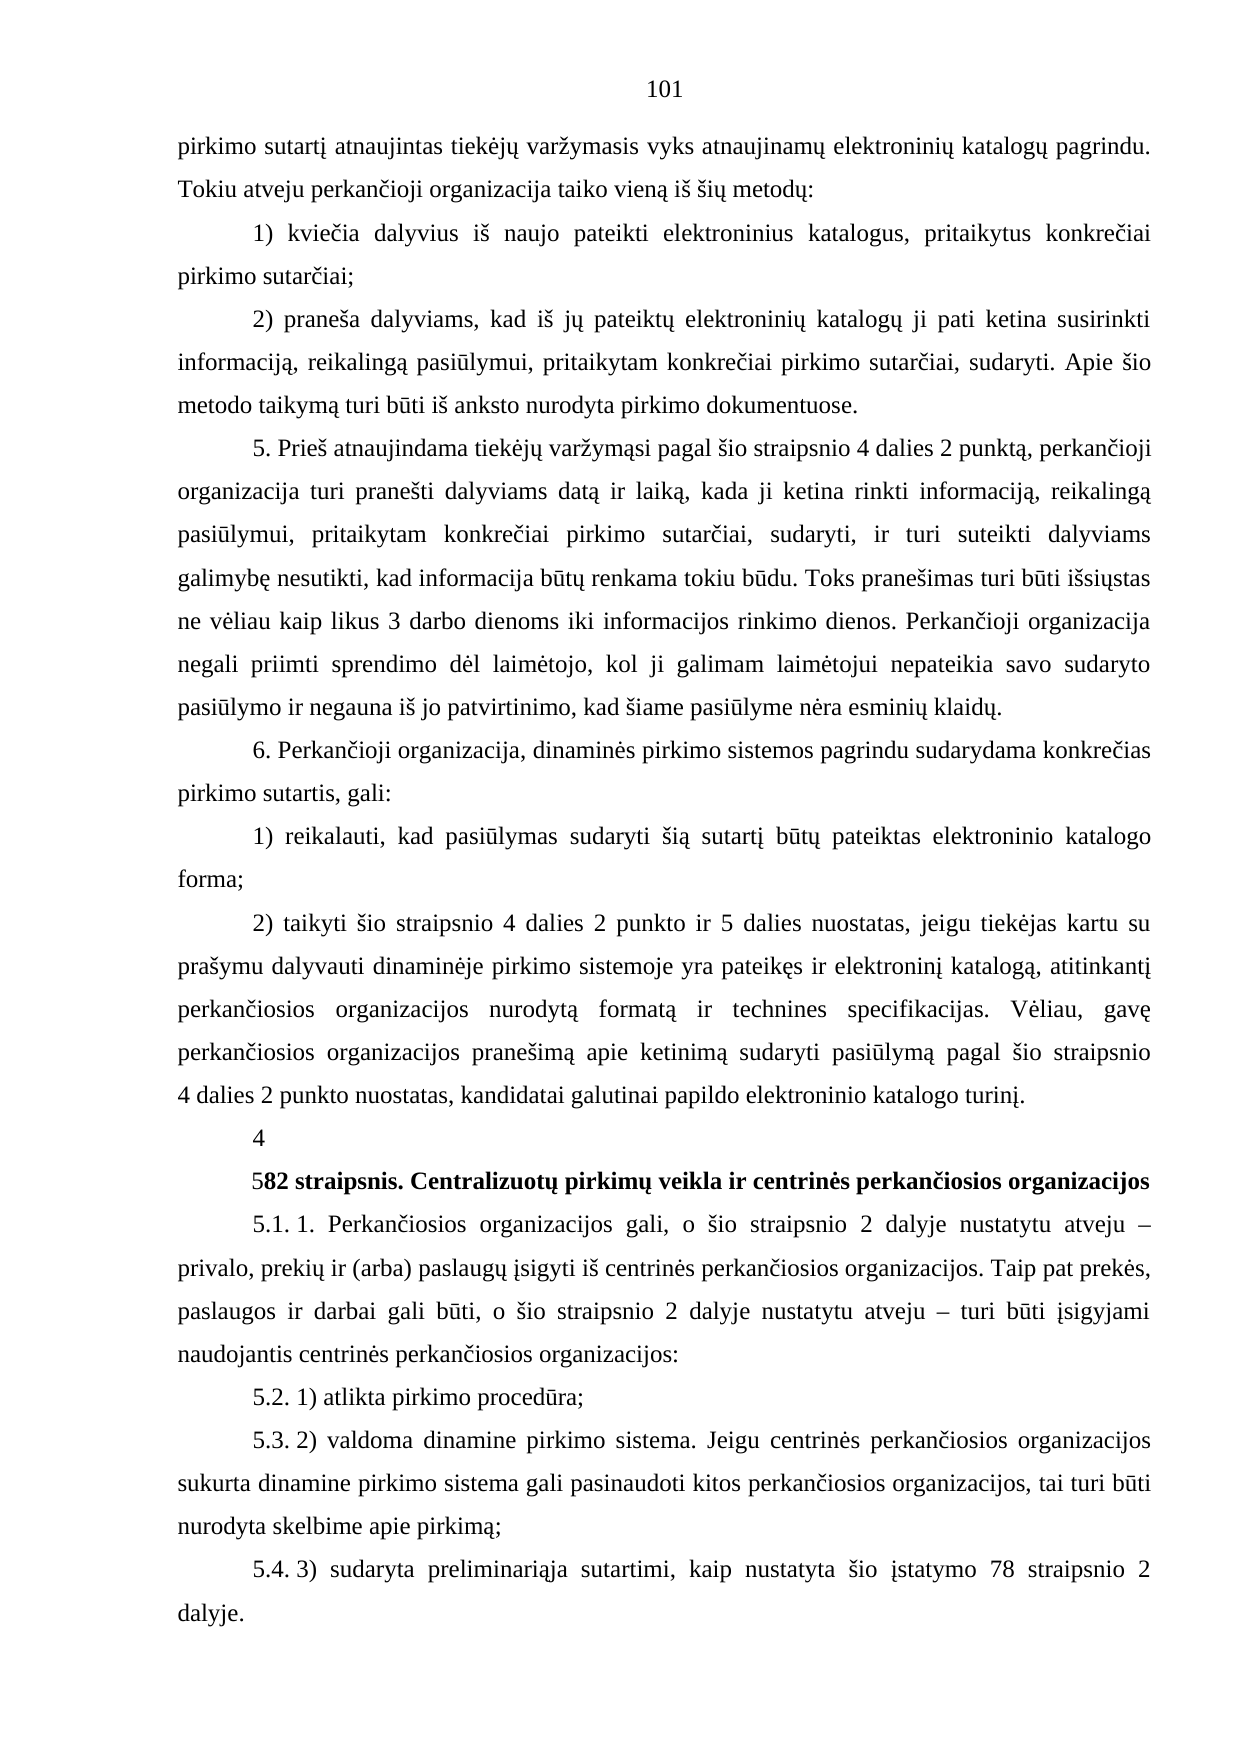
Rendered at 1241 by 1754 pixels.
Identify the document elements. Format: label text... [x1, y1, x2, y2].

text 2) praneša dalyviams, kad iš jų pateiktų elektroninių katalogų ji pati ketina susirinkti informaciją, reikalingą pasiūlymui, pritaikytam konkrečiai pirkimo sutarčiai, sudaryti. Apie šio metodo taikymą turi būti iš anksto nurodyta pirkimo dokumentuose. [177, 304, 1152, 419]
text 1) reikalauti, kad pasiūlymas sudaryti šią sutartį būtų pateiktas elektroninio katalogo forma; [177, 821, 1152, 893]
subtitle 1. Perkančiosios organizacijos gali, o šio straipsnio 2 dalyje nustatytu atveju – privalo, prekių ir (arba) paslaugų įsigyti iš centrinės perkančiosios organizacijos. Taip pat prekės, paslaugos ir darbai gali būti, o šio straipsnio 2 dalyje nustatytu atveju – turi būti įsigyjami naudojantis centrinės perkančiosios organizacijos: [177, 1209, 1152, 1368]
subtitle 82 straipsnis. Centralizuotų pirkimų veikla ir centrinės perkančiosios organizacijos [251, 1166, 1152, 1195]
text 1) kviečia dalyvius iš naujo pateikti elektroninius katalogus, pritaikytus konkrečiai pirkimo sutarčiai; [177, 218, 1152, 289]
subtitle 3) sudaryta preliminariąja sutartimi, kaip nustatyta šio įstatymo 78 straipsnio 2 dalyje. [177, 1554, 1152, 1626]
subtitle 1) atlikta pirkimo procedūra; [177, 1382, 1152, 1411]
text 5. Prieš atnaujindama tiekėjų varžymąsi pagal šio straipsnio 4 dalies 2 punktą, perkančioji organizacija turi pranešti dalyviams datą ir laiką, kada ji ketina rinkti informaciją, reikalingą pasiūlymui, pritaikytam konkrečiai pirkimo sutarčiai, sudaryti, ir turi suteikti dalyviams galimybę nesutikti, kad informacija būtų renkama tokiu būdu. Toks pranešimas turi būti išsiųstas ne vėliau kaip likus 3 darbo dienoms iki informacijos rinkimo dienos. Perkančioji organizacija negali priimti sprendimo dėl laimėtojo, kol ji galimam laimėtojui nepateikia savo sudaryto pasiūlymo ir negauna iš jo patvirtinimo, kad šiame pasiūlyme nėra esminių klaidų. [177, 433, 1152, 721]
text 6. Perkančioji organizacija, dinaminės pirkimo sistemos pagrindu sudarydama konkrečias pirkimo sutartis, gali: [177, 735, 1152, 807]
text pirkimo sutartį atnaujintas tiekėjų varžymasis vyks atnaujinamų elektroninių katalogų pagrindu. Tokiu atveju perkančioji organizacija taiko vieną iš šių metodų: [177, 131, 1152, 203]
text 2) taikyti šio straipsnio 4 dalies 2 punkto ir 5 dalies nuostatas, jeigu tiekėjas kartu su prašymu dalyvauti dinaminėje pirkimo sistemoje yra pateikęs ir elektroninį katalogą, atitinkantį perkančiosios organizacijos nurodytą formatą ir technines specifikacijas. Vėliau, gavę perkančiosios organizacijos pranešimą apie ketinimą sudaryti pasiūlymą pagal šio straipsnio 4 dalies 2 punkto nuostatas, kandidatai galutinai papildo elektroninio katalogo turinį. [177, 908, 1152, 1109]
subtitle 2) valdoma dinamine pirkimo sistema. Jeigu centrinės perkančiosios organizacijos sukurta dinamine pirkimo sistema gali pasinaudoti kitos perkančiosios organizacijos, tai turi būti nurodyta skelbime apie pirkimą; [177, 1425, 1152, 1540]
